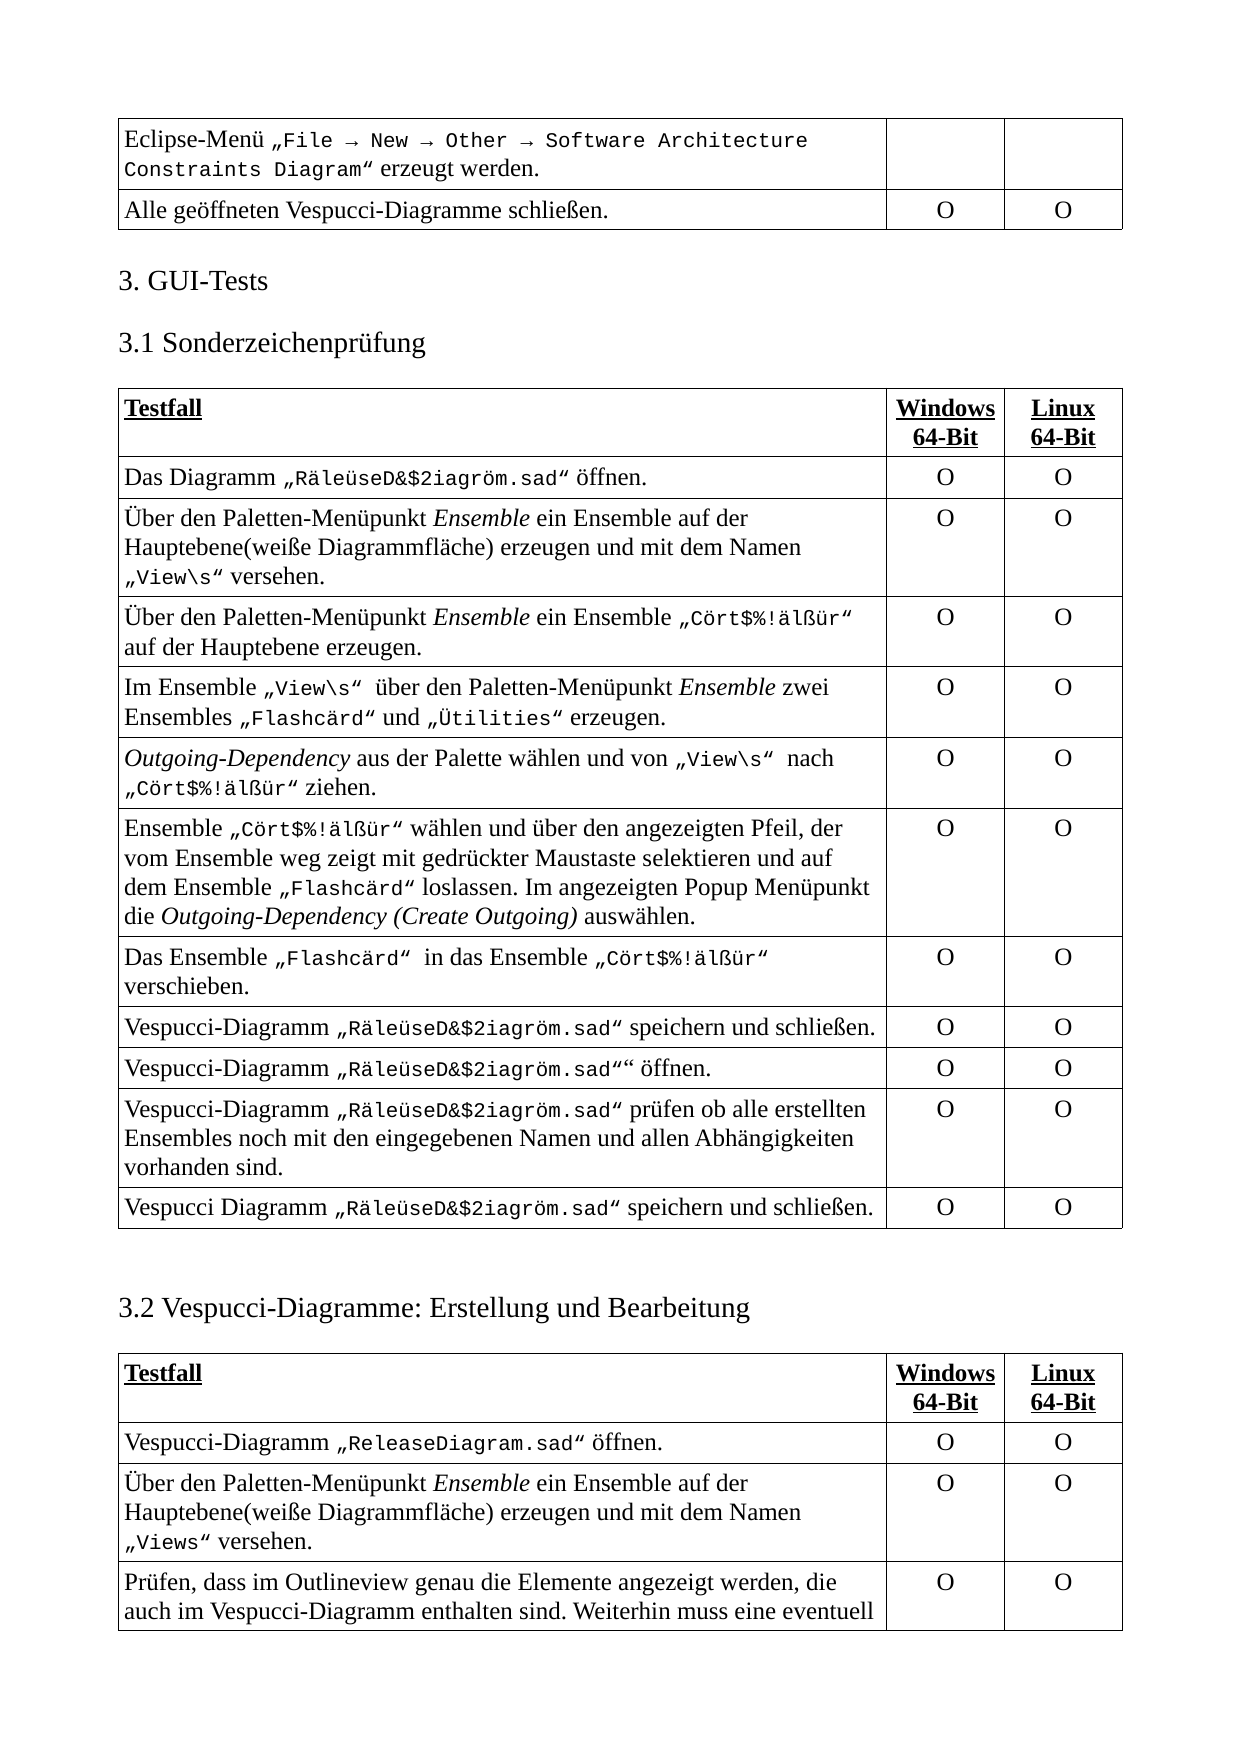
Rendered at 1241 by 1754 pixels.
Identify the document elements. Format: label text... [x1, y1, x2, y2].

table_cell O [1005, 1423, 1122, 1463]
table_cell O [887, 937, 1004, 1006]
table_cell O [887, 1562, 1004, 1630]
table_header Windows 64-Bit [887, 389, 1004, 456]
text 3.1 Sonderzeichenprüfung [118, 325, 1122, 359]
table_cell O [887, 809, 1004, 936]
table_cell O [887, 1089, 1004, 1187]
table_cell Vespucci-Diagramm „RäleüseD&$2iagröm.sad“ speichern und schließen. [119, 1007, 886, 1047]
table_cell O [1005, 190, 1122, 229]
table_cell O [1005, 457, 1122, 498]
table_cell O [887, 499, 1004, 596]
table_cell Das Ensemble „Flashcärd“ in das Ensemble „Cört$%!älßür“ verschieben. [119, 937, 886, 1006]
table_cell O [1005, 937, 1122, 1006]
table_header Linux 64-Bit [1005, 1354, 1122, 1422]
table_cell O [1005, 1188, 1122, 1228]
table_cell O [887, 1423, 1004, 1463]
table_cell O [887, 457, 1004, 498]
table_cell O [887, 597, 1004, 666]
table_cell O [1005, 597, 1122, 666]
table_cell [1005, 119, 1122, 189]
table_cell Im Ensemble „View\s“ über den Paletten-Menüpunkt Ensemble zwei Ensembles „Flashcärd“ und „Ütilities“ erzeugen. [119, 667, 886, 737]
table_cell Vespucci Diagramm „RäleüseD&$2iagröm.sad“ speichern und schließen. [119, 1188, 886, 1228]
table_cell O [1005, 809, 1122, 936]
table_cell O [1005, 738, 1122, 808]
table_cell O [887, 1007, 1004, 1047]
text 3.2 Vespucci-Diagramme: Erstellung und Bearbeitung [118, 1290, 1122, 1324]
table_cell O [887, 738, 1004, 808]
table_cell O [887, 1464, 1004, 1561]
table_cell Vespucci-Diagramm „ReleaseDiagram.sad“ öffnen. [119, 1423, 886, 1463]
table_cell O [1005, 1089, 1122, 1187]
table_header Windows 64-Bit [887, 1354, 1004, 1422]
table_cell Outgoing-Dependency aus der Palette wählen und von „View\s“ nach „Cört$%!älßür“ ziehen. [119, 738, 886, 808]
table_cell O [887, 1048, 1004, 1088]
table_cell Über den Paletten-Menüpunkt Ensemble ein Ensemble auf der Hauptebene(weiße Diagrammfläche) erzeugen und mit dem Namen „Views“ versehen. [119, 1464, 886, 1561]
table_cell Das Diagramm „RäleüseD&$2iagröm.sad“ öffnen. [119, 457, 886, 498]
table_header Testfall [119, 389, 886, 456]
table_cell Über den Paletten-Menüpunkt Ensemble ein Ensemble „Cört$%!älßür“ auf der Hauptebene erzeugen. [119, 597, 886, 666]
text 3. GUI-Tests [118, 263, 1122, 296]
table_cell O [1005, 667, 1122, 737]
table_cell Vespucci-Diagramm „RäleüseD&$2iagröm.sad“ prüfen ob alle erstellten Ensembles noch mit den eingegebenen Namen und allen Abhängigkeiten vorhanden sind. [119, 1089, 886, 1187]
table_cell O [887, 667, 1004, 737]
table_cell O [1005, 1464, 1122, 1561]
table_cell O [1005, 1007, 1122, 1047]
table_cell O [887, 1188, 1004, 1228]
table_cell O [887, 190, 1004, 229]
table_cell Ensemble „Cört$%!älßür“ wählen und über den angezeigten Pfeil, der vom Ensemble weg zeigt mit gedrückter Maustaste selektieren und auf dem Ensemble „Flashcärd“ loslassen. Im angezeigten Popup Menüpunkt die Outgoing-Dependency (Create Outgoing) auswählen. [119, 809, 886, 936]
table_cell Vespucci-Diagramm „RäleüseD&$2iagröm.sad““ öffnen. [119, 1048, 886, 1088]
table_header Linux 64-Bit [1005, 389, 1122, 456]
table_cell Prüfen, dass im Outlineview genau die Elemente angezeigt werden, die auch im Vespucci-Diagramm enthalten sind. Weiterhin muss eine eventuell [119, 1562, 886, 1630]
table_cell O [1005, 499, 1122, 596]
table_cell O [1005, 1048, 1122, 1088]
table_cell Alle geöffneten Vespucci-Diagramme schließen. [119, 190, 886, 229]
table_header Testfall [119, 1354, 886, 1422]
table_cell O [1005, 1562, 1122, 1630]
table_cell [887, 119, 1004, 189]
table_cell Über den Paletten-Menüpunkt Ensemble ein Ensemble auf der Hauptebene(weiße Diagrammfläche) erzeugen und mit dem Namen „View\s“ versehen. [119, 499, 886, 596]
table_cell Eclipse-Menü „File → New → Other → Software Architecture Constraints Diagram“ erzeugt werden. [119, 119, 886, 189]
